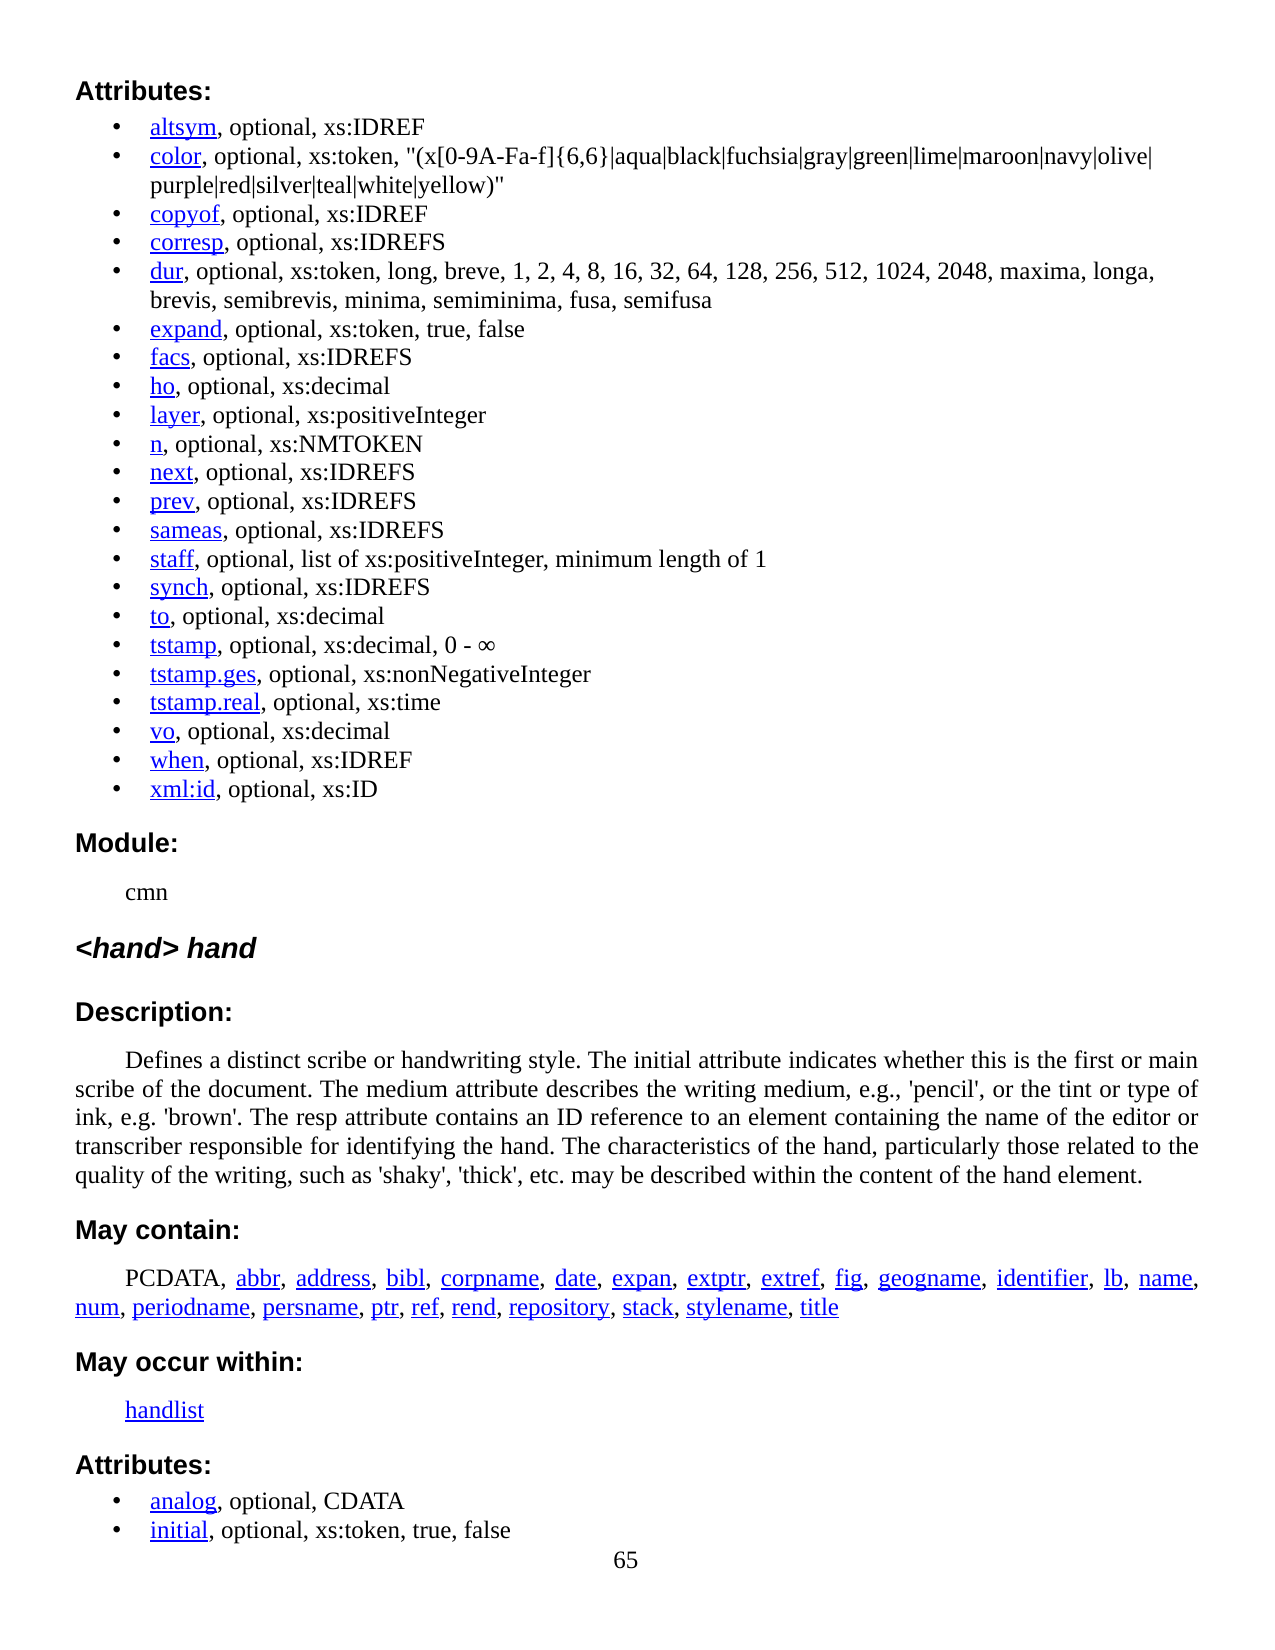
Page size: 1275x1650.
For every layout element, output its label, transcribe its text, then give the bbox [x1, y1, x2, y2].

list n, optional, xs:NMTOKEN [112, 429, 1200, 457]
text Defines a distinct scribe or handwriting style. The initial attribute indicates whether this is the first or main scribe of the document. The medium attribute describes the writing medium, e.g., 'pencil', or the tint or type of ink, e.g. 'brown'. The resp attribute contains an ID reference to an element containing the name of the editor or transcriber responsible for identifying the hand. The characteristics of the hand, particularly those related to the quality of the writing, such as 'shaky', 'thick', etc. may be described within the content of the hand element. [75, 1045, 1200, 1189]
subtitle Attributes: [75, 75, 1200, 106]
list dur, optional, xs:token, long, breve, 1, 2, 4, 8, 16, 32, 64, 128, 256, 512, 1024, 2048, maxima, longa, brevis, semibrevis, minima, semiminima, fusa, semifusa [112, 256, 1200, 314]
list initial, optional, xs:token, true, false [112, 1515, 1200, 1544]
list vo, optional, xs:decimal [112, 716, 1200, 745]
list tstamp, optional, xs:decimal, 0 - ∞ [112, 630, 1200, 659]
list corresp, optional, xs:IDREFS [112, 227, 1200, 256]
text cmn [75, 877, 1200, 906]
subtitle Attributes: [75, 1449, 1200, 1480]
list ho, optional, xs:decimal [112, 371, 1200, 400]
list layer, optional, xs:positiveInteger [112, 400, 1200, 429]
list prev, optional, xs:IDREFS [112, 486, 1200, 515]
list staff, optional, list of xs:positiveInteger, minimum length of 1 [112, 544, 1200, 572]
list altsym, optional, xs:IDREF [112, 112, 1200, 141]
subtitle <hand> hand [75, 931, 1200, 964]
list copyof, optional, xs:IDREF [112, 199, 1200, 227]
list color, optional, xs:token, "(x[0-9A-Fa-f]{6,6}|aqua|black|fuchsia|gray|green|lime|maroon|navy|olive|purple|red|silver|teal|white|yellow)" [112, 141, 1200, 199]
list when, optional, xs:IDREF [112, 745, 1200, 774]
subtitle Module: [75, 827, 1200, 859]
list sameas, optional, xs:IDREFS [112, 515, 1200, 544]
list facs, optional, xs:IDREFS [112, 342, 1200, 371]
subtitle May contain: [75, 1214, 1200, 1245]
text handlist [75, 1395, 1200, 1424]
subtitle May occur within: [75, 1346, 1200, 1377]
list xml:id, optional, xs:ID [112, 774, 1200, 802]
list expand, optional, xs:token, true, false [112, 314, 1200, 342]
list analog, optional, CDATA [112, 1486, 1200, 1515]
list synch, optional, xs:IDREFS [112, 572, 1200, 601]
subtitle Description: [75, 996, 1200, 1027]
list tstamp.ges, optional, xs:nonNegativeInteger [112, 659, 1200, 687]
list next, optional, xs:IDREFS [112, 457, 1200, 486]
text PCDATA, abbr, address, bibl, corpname, date, expan, extptr, extref, fig, geogname, identifier, lb, name, num, periodname, persname, ptr, ref, rend, repository, stack, stylename, title [75, 1263, 1200, 1321]
list tstamp.real, optional, xs:time [112, 687, 1200, 716]
list to, optional, xs:decimal [112, 601, 1200, 630]
